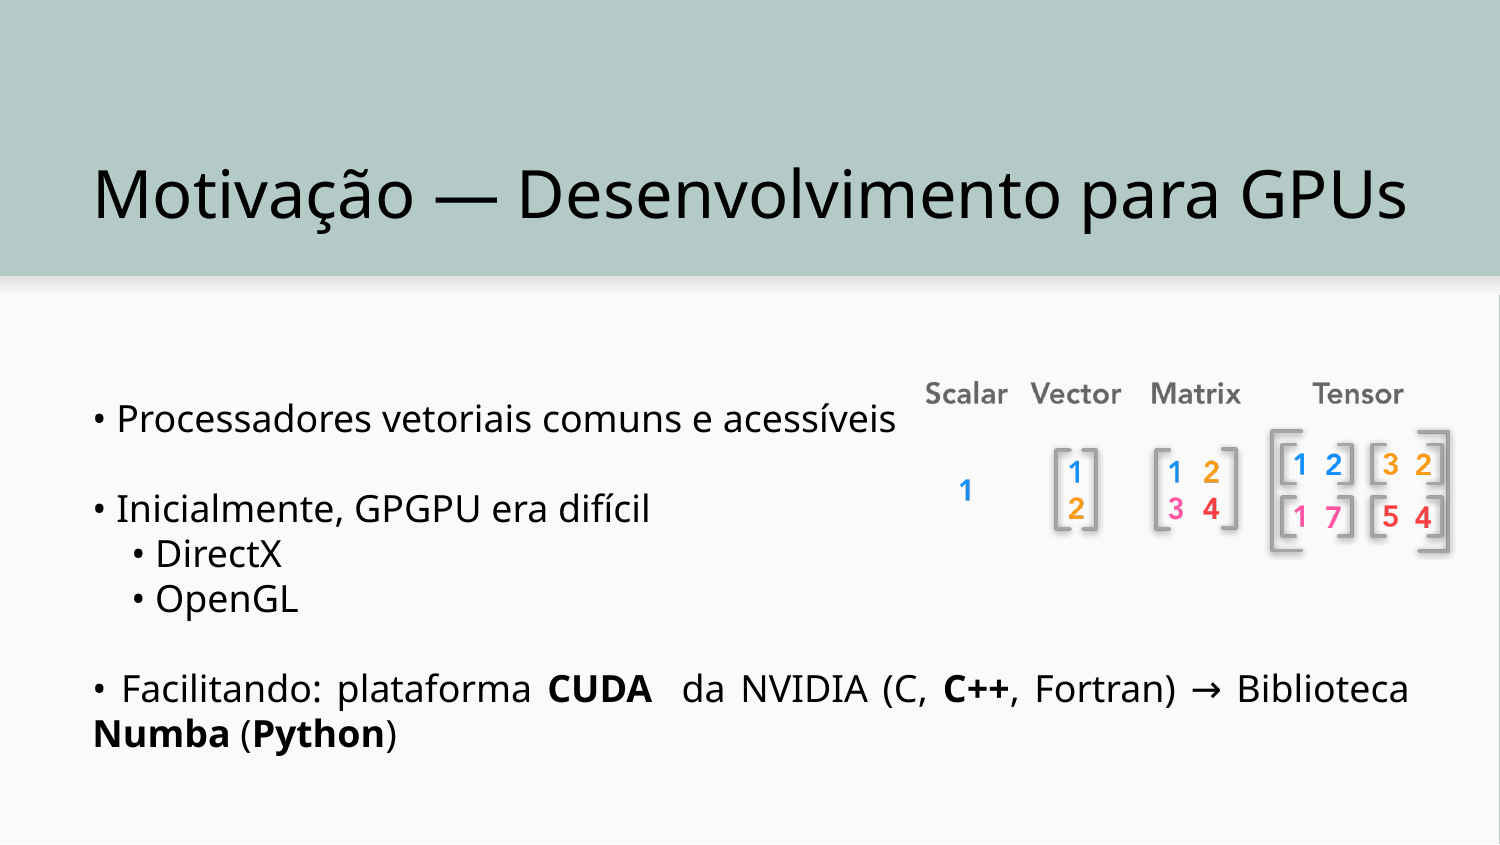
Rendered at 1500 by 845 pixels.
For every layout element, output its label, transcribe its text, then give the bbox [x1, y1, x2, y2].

list • Processadores vetoriais comuns e acessíveis • Inicialmente, GPGPU era difícil • DirectX • OpenGL • Facilitando: plataforma CUDA da NVIDIA (C, C++, Fortran) → Biblioteca Numba (Python) [77, 380, 1426, 826]
title Motivação — Desenvolvimento para GPUs [77, 121, 1427, 248]
picture [900, 365, 1458, 563]
